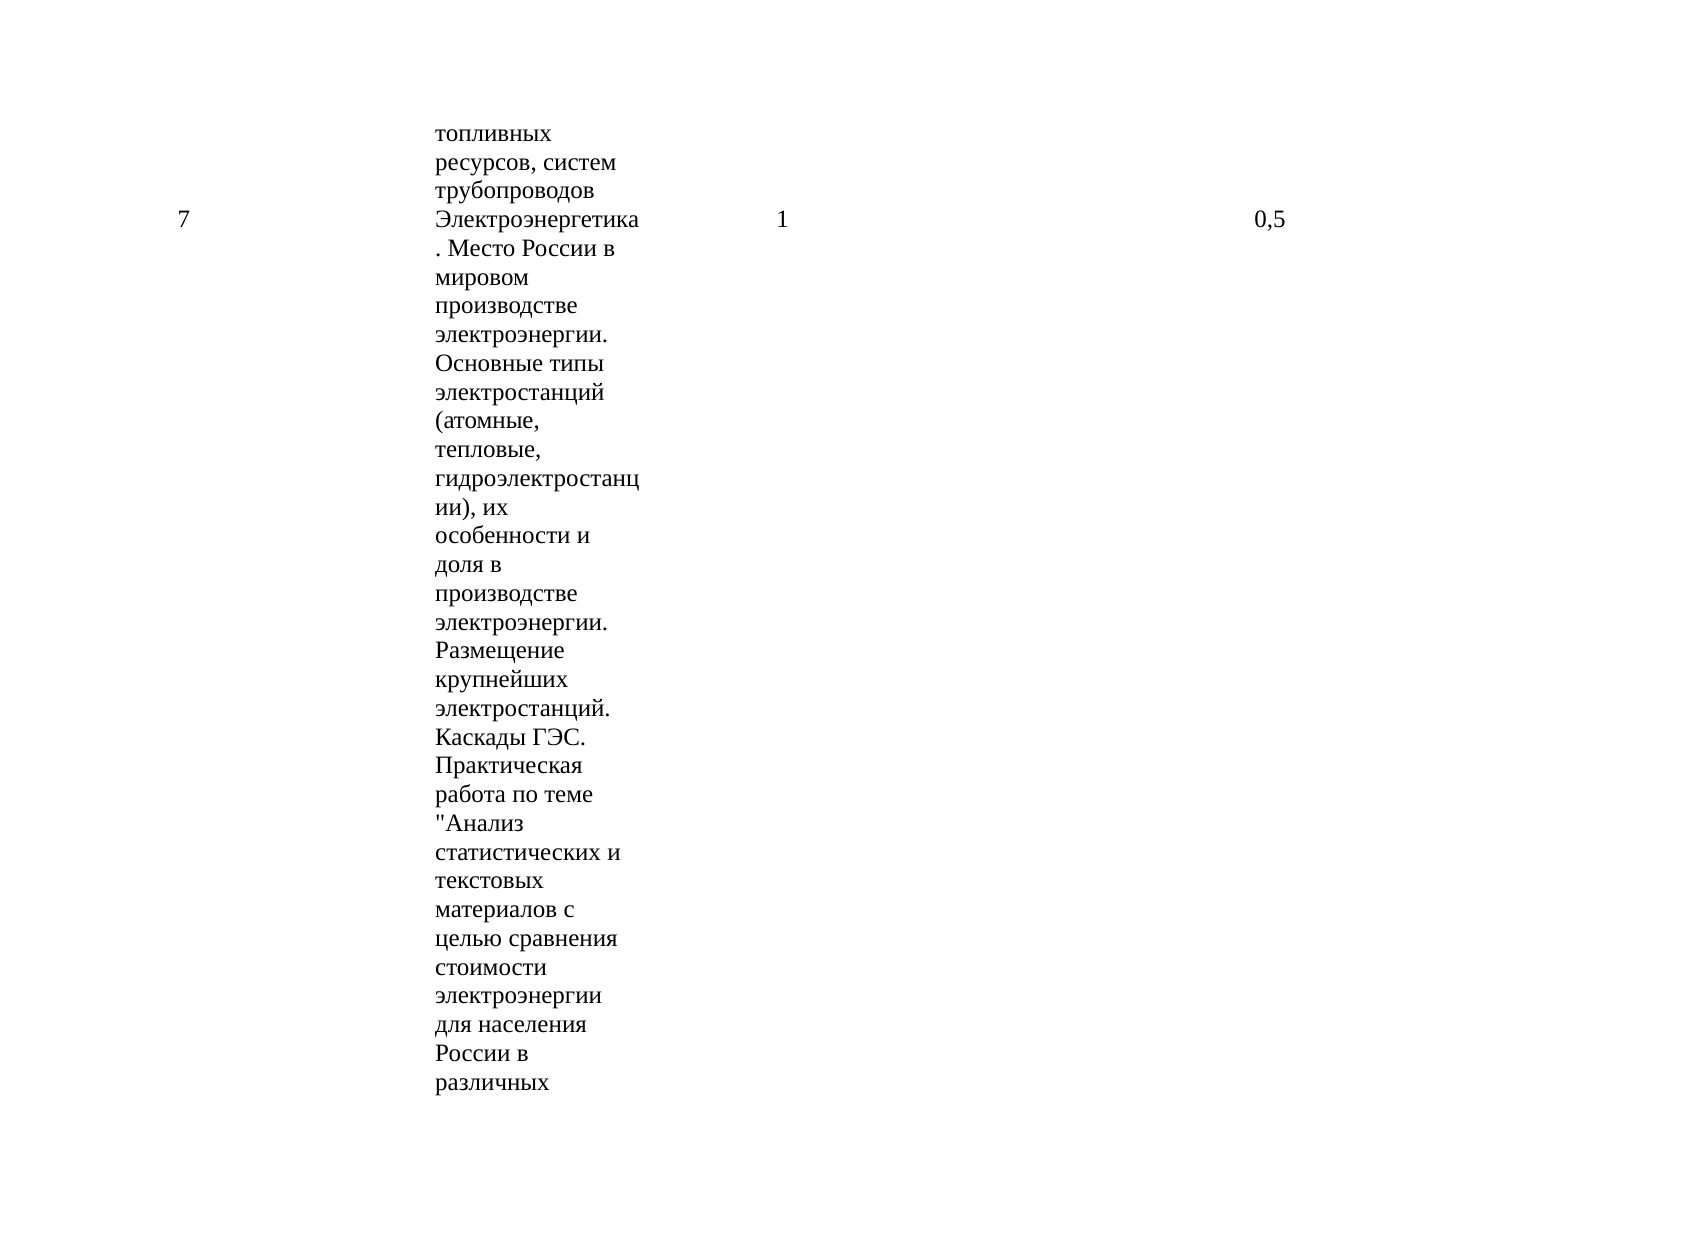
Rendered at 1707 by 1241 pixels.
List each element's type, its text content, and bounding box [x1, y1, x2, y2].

table_cell [1385, 118, 1628, 204]
table_cell топливных ресурсов, систем трубопроводов [410, 118, 653, 204]
table_cell [1385, 204, 1628, 1096]
table_cell [653, 118, 897, 204]
table_cell [1141, 118, 1384, 204]
table_cell [897, 204, 1141, 1096]
table_cell [166, 118, 409, 204]
table_cell 0,5 [1141, 204, 1384, 1096]
table_cell 1 [653, 204, 897, 1096]
table_cell [897, 118, 1141, 204]
table_cell 7 [166, 204, 409, 1096]
table_cell Электроэнергетика. Место России в мировом производстве электроэнергии. Основные типы электростанций (атомные, тепловые, гидроэлектростанции), их особенности и доля в производстве электроэнергии. Размещение крупнейших электростанций. Каскады ГЭС. Практическая работа по теме "Анализ статистических и текстовых материалов с целью сравнения стоимости электроэнергии для населения России в различных [410, 204, 653, 1096]
